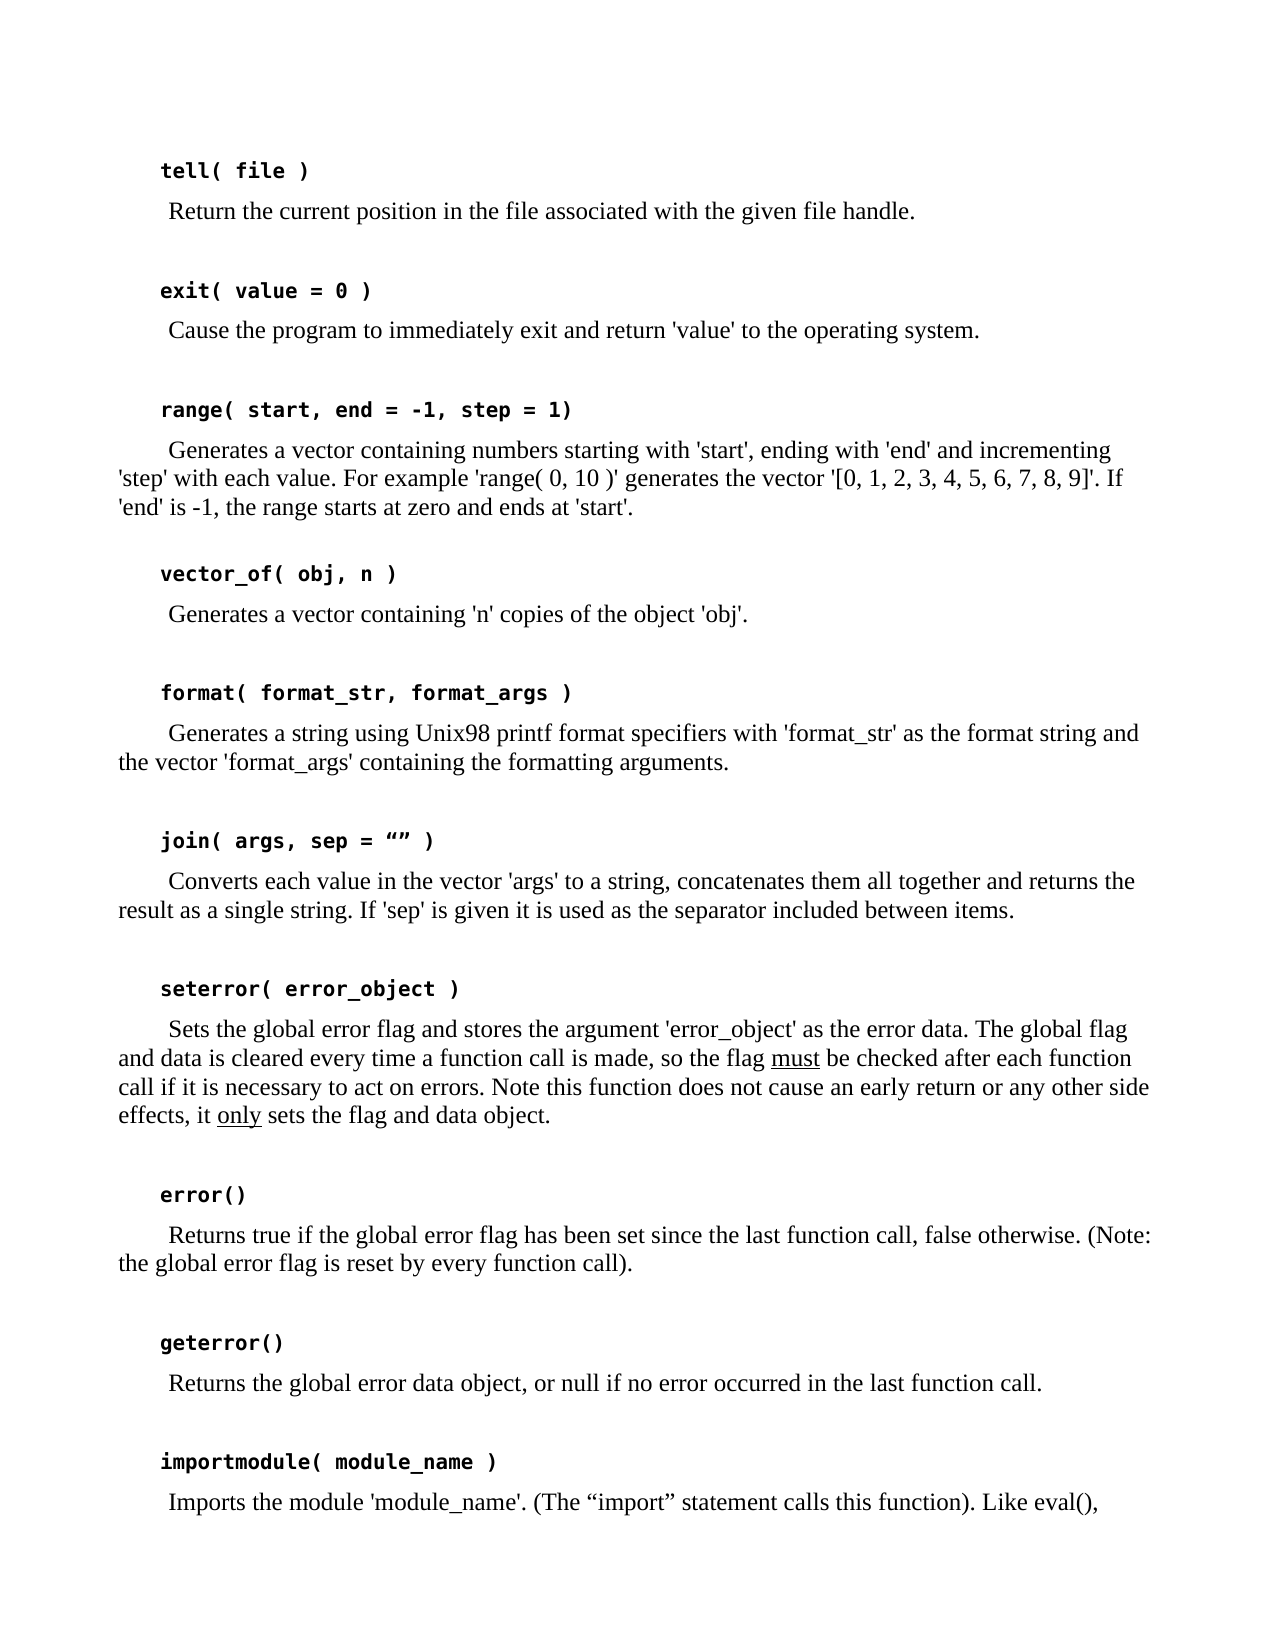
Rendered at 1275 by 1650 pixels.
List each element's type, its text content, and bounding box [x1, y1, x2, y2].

text format( format_str, format_args ) [118, 681, 1157, 706]
text error() [118, 1183, 1157, 1207]
text join( args, sep = “” ) [118, 829, 1157, 854]
text Generates a vector containing numbers starting with 'start', ending with 'end' and incrementing 'step' with each value. For example 'range( 0, 10 )' generates the vector '[0, 1, 2, 3, 4, 5, 6, 7, 8, 9]'. If 'end' is -1, the range starts at zero and ends at 'start'. [118, 435, 1157, 521]
text Cause the program to immediately exit and return 'value' to the operating system. [118, 315, 1157, 344]
text Generates a vector containing 'n' copies of the object 'obj'. [118, 599, 1157, 628]
text Returns the global error data object, or null if no error occurred in the last function call. [118, 1368, 1157, 1397]
text Converts each value in the vector 'args' to a string, concatenates them all together and returns the result as a single string. If 'sep' is given it is used as the separator included between items. [118, 866, 1157, 924]
text Return the current position in the file associated with the given file handle. [118, 196, 1157, 225]
text geterror() [118, 1331, 1157, 1355]
text Generates a string using Unix98 printf format specifiers with 'format_str' as the format string and the vector 'format_args' containing the formatting arguments. [118, 718, 1157, 776]
text vector_of( obj, n ) [118, 562, 1157, 586]
text Sets the global error flag and stores the argument 'error_object' as the error data. The global flag and data is cleared every time a function call is made, so the flag must be checked after each function call if it is necessary to act on errors. Note this function does not cause an early return or any other side effects, it only sets the flag and data object. [118, 1014, 1157, 1129]
text range( start, end = -1, step = 1) [118, 398, 1157, 422]
text Returns true if the global error flag has been set since the last function call, false otherwise. (Note: the global error flag is reset by every function call). [118, 1220, 1157, 1277]
text Imports the module 'module_name'. (The “import” statement calls this function). Like eval(), [118, 1487, 1157, 1516]
text tell( file ) [118, 159, 1157, 184]
text exit( value = 0 ) [118, 279, 1157, 303]
text seterror( error_object ) [118, 977, 1157, 1002]
text importmodule( module_name ) [118, 1450, 1157, 1474]
